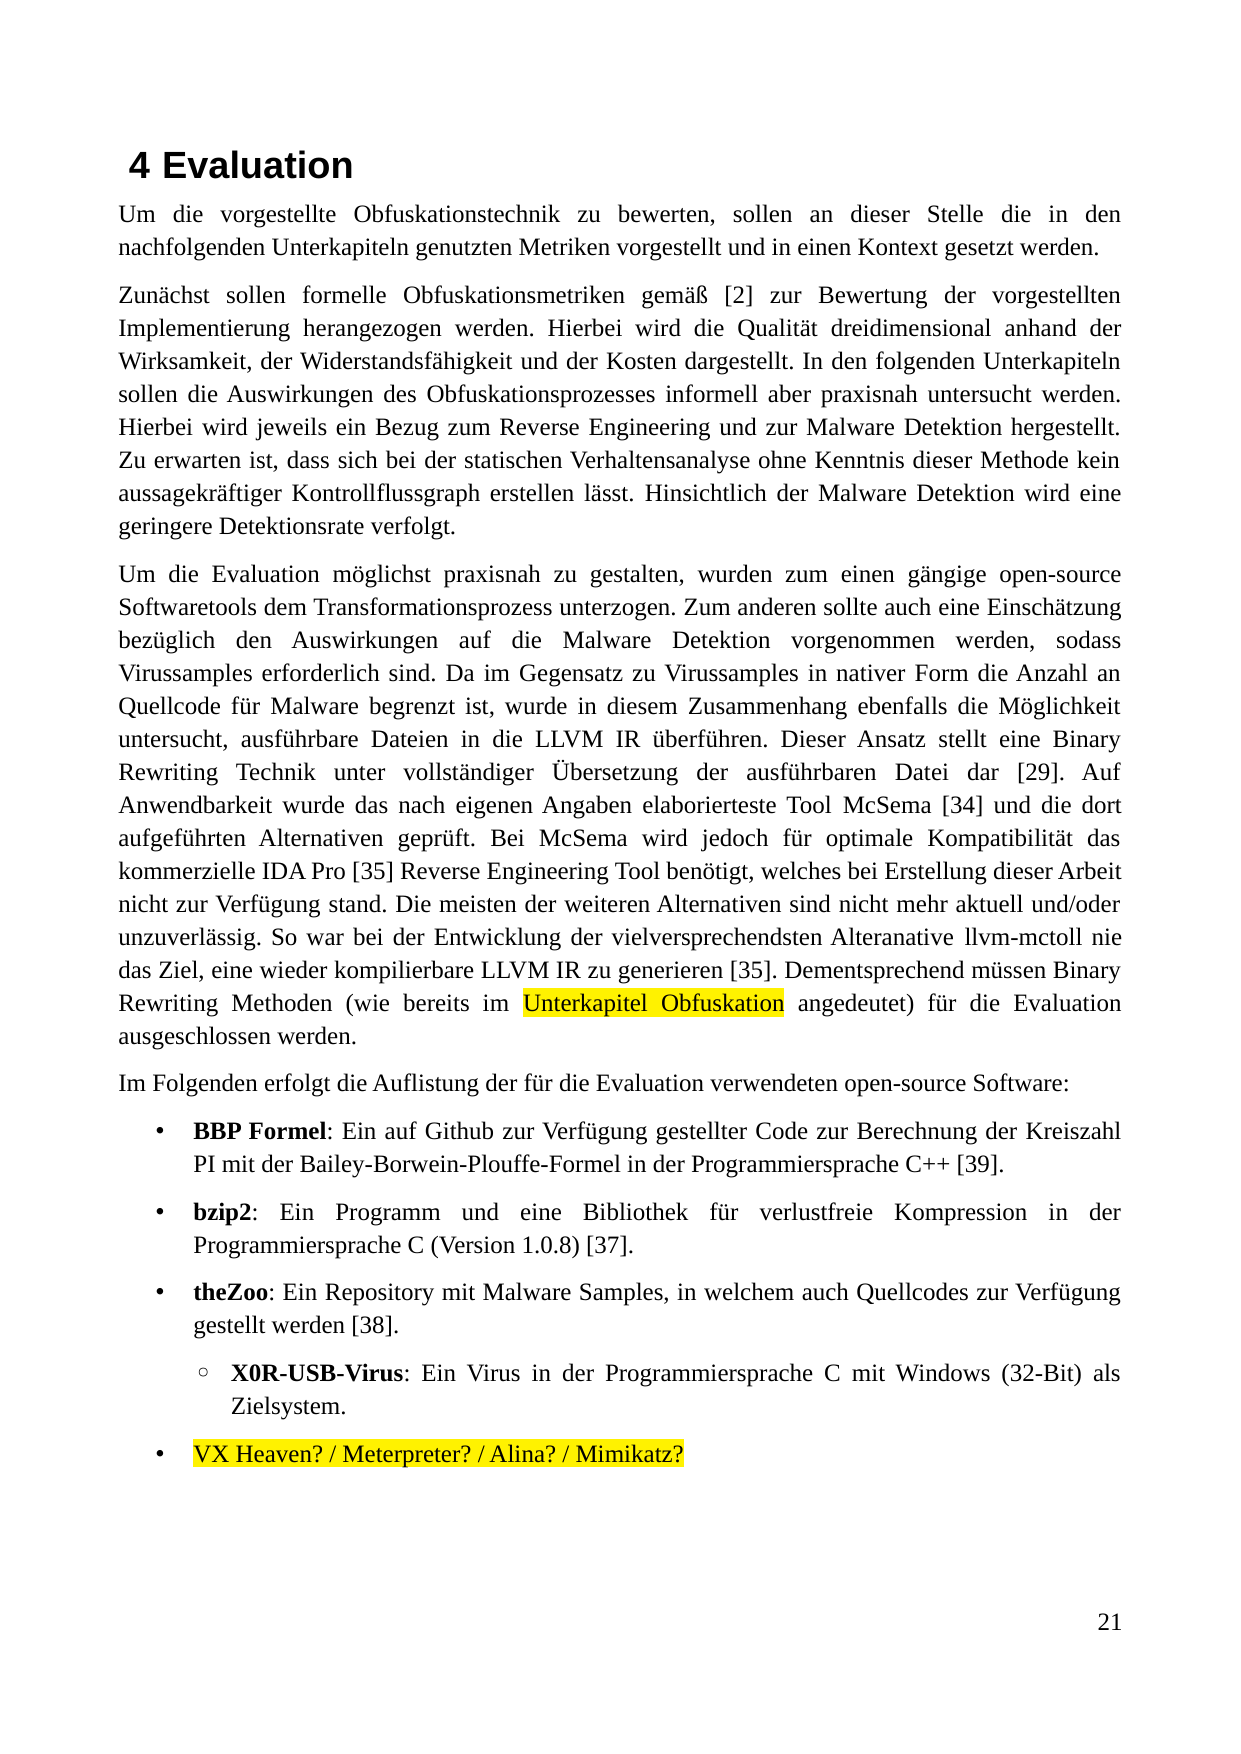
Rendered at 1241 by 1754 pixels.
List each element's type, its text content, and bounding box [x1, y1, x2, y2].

list VX Heaven? / Meterpreter? / Alina? / Mimikatz? [156, 1439, 1122, 1467]
list bzip2: Ein Programm und eine Bibliothek für verlustfreie Kompression in der Programmiersprache C (Version 1.0.8) [37]. [156, 1197, 1122, 1258]
list theZoo: Ein Repository mit Malware Samples, in welchem auch Quellcodes zur Verfügung gestellt werden [38]. [156, 1277, 1122, 1339]
list X0R-USB-Virus: Ein Virus in der Programmiersprache C mit Windows (32-Bit) als Zielsystem. [193, 1358, 1122, 1420]
subtitle Evaluation [118, 143, 1122, 187]
list BBP Formel: Ein auf Github zur Verfügung gestellter Code zur Berechnung der Kreiszahl PI mit der Bailey-Borwein-Plouffe-Formel in der Programmiersprache C++ [39]. [156, 1116, 1122, 1178]
text Zunächst sollen formelle Obfuskationsmetriken gemäß [2] zur Bewertung der vorgestellten Implementierung herangezogen werden. Hierbei wird die Qualität dreidimensional anhand der Wirksamkeit, der Widerstandsfähigkeit und der Kosten dargestellt. In den folgenden Unterkapiteln sollen die Auswirkungen des Obfuskationsprozesses informell aber praxisnah untersucht werden. Hierbei wird jeweils ein Bezug zum Reverse Engineering und zur Malware Detektion hergestellt. Zu erwarten ist, dass sich bei der statischen Verhaltensanalyse ohne Kenntnis dieser Methode kein aussagekräftiger Kontrollflussgraph erstellen lässt. Hinsichtlich der Malware Detektion wird eine geringere Detektionsrate verfolgt. [118, 280, 1122, 540]
text Um die vorgestellte Obfuskationstechnik zu bewerten, sollen an dieser Stelle die in den nachfolgenden Unterkapiteln genutzten Metriken vorgestellt und in einen Kontext gesetzt werden. [118, 199, 1122, 261]
text Um die Evaluation möglichst praxisnah zu gestalten, wurden zum einen gängige open-source Softwaretools dem Transformationsprozess unterzogen. Zum anderen sollte auch eine Einschätzung bezüglich den Auswirkungen auf die Malware Detektion vorgenommen werden, sodass Virussamples erforderlich sind. Da im Gegensatz zu Virussamples in nativer Form die Anzahl an Quellcode für Malware begrenzt ist, wurde in diesem Zusammenhang ebenfalls die Möglichkeit untersucht, ausführbare Dateien in die LLVM IR überführen. Dieser Ansatz stellt eine Binary Rewriting Technik unter vollständiger Übersetzung der ausführbaren Datei dar [29]. Auf Anwendbarkeit wurde das nach eigenen Angaben elaborierteste Tool McSema [34] und die dort aufgeführten Alternativen geprüft. Bei McSema wird jedoch für optimale Kompatibilität das kommerzielle IDA Pro [35] Reverse Engineering Tool benötigt, welches bei Erstellung dieser Arbeit nicht zur Verfügung stand. Die meisten der weiteren Alternativen sind nicht mehr aktuell und/oder unzuverlässig. So war bei der Entwicklung der vielversprechendsten Alteranative llvm-mctoll nie das Ziel, eine wieder kompilierbare LLVM IR zu generieren [35]. Dementsprechend müssen Binary Rewriting Methoden (wie bereits im Unterkapitel Obfuskation angedeutet) für die Evaluation ausgeschlossen werden. [118, 559, 1122, 1050]
text Im Folgenden erfolgt die Auflistung der für die Evaluation verwendeten open-source Software: [118, 1068, 1122, 1097]
